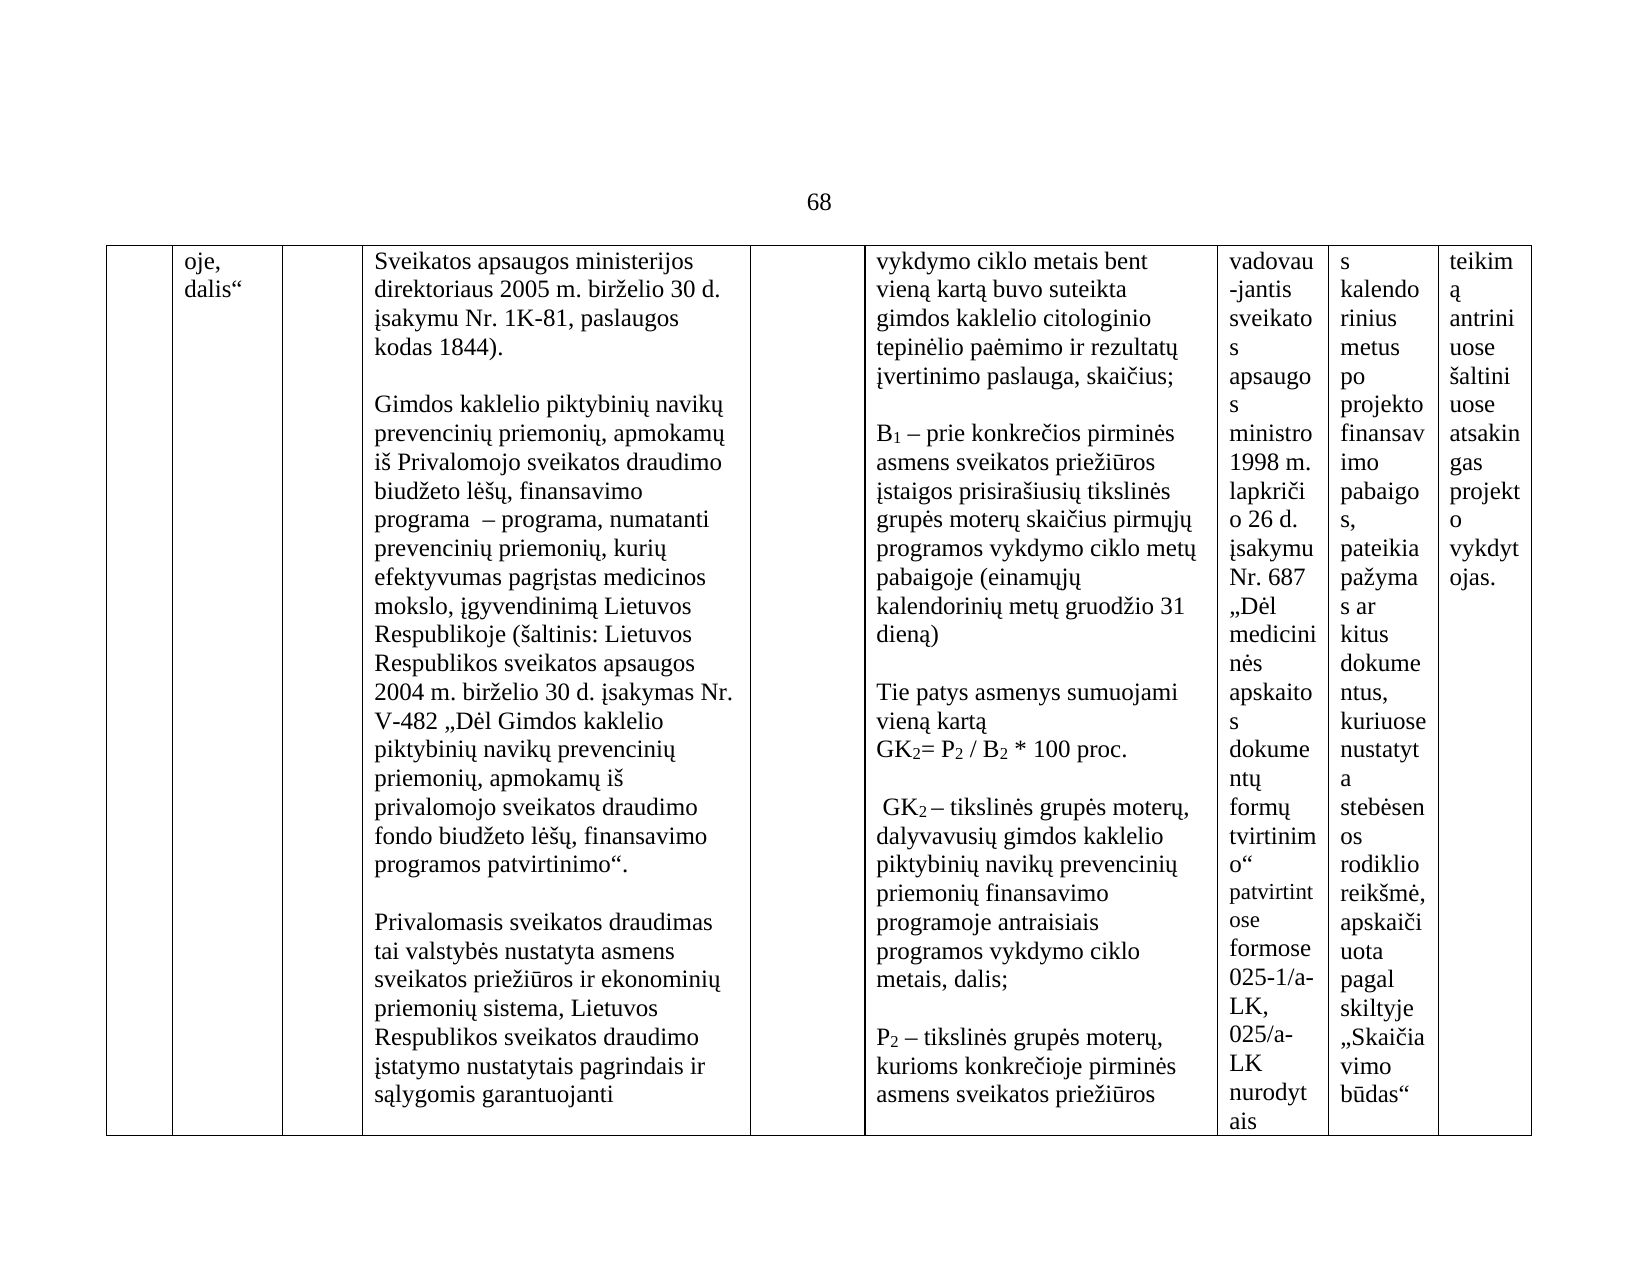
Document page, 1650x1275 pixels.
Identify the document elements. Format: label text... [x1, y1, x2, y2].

table_cell vykdymo ciklo metais bent vieną kartą buvo suteikta gimdos kaklelio citologinio tepinėlio paėmimo ir rezultatų įvertinimo paslauga, skaičius; B1 – prie konkrečios pirminės asmens sveikatos priežiūros įstaigos prisirašiusių tikslinės grupės moterų skaičius pirmųjų programos vykdymo ciklo metų pabaigoje (einamųjų kalendorinių metų gruodžio 31 dieną) Tie patys asmenys sumuojami vieną kartą GK2= P2 / B2 * 100 proc. GK2 – tikslinės grupės moterų, dalyvavusių gimdos kaklelio piktybinių navikų prevencinių priemonių finansavimo programoje antraisiais programos vykdymo ciklo metais, dalis; P2 – tikslinės grupės moterų, kurioms konkrečioje pirminės asmens sveikatos priežiūros [866, 246, 1217, 1134]
table_cell [107, 246, 172, 1134]
table_cell s kalendorinius metus po projekto finansavimo pabaigos, pateikia pažymas ar kitus dokumentus, kuriuose nustatyta stebėsenos rodiklio reikšmė, apskaičiuota pagal skiltyje „Skaičiavimo būdas“ [1329, 246, 1438, 1134]
table_cell oje, dalis“ [173, 246, 282, 1134]
table_cell [751, 246, 864, 1134]
table_cell teikimą antriniuose šaltiniuose atsakingas projekto vykdytojas. [1439, 246, 1531, 1134]
table_cell [283, 246, 362, 1134]
table_cell vadovau-jantis sveikatos apsaugos ministro 1998 m. lapkričio 26 d. įsakymu Nr. 687 „Dėl medicininės apskaitos dokumentų formų tvirtinimo“ patvirtintose formose 025-1/a-LK, 025/a-LK nurodytais [1218, 246, 1328, 1134]
table_cell Sveikatos apsaugos ministerijos direktoriaus 2005 m. birželio 30 d. įsakymu Nr. 1K-81, paslaugos kodas 1844). Gimdos kaklelio piktybinių navikų prevencinių priemonių, apmokamų iš Privalomojo sveikatos draudimo biudžeto lėšų, finansavimo programa – programa, numatanti prevencinių priemonių, kurių efektyvumas pagrįstas medicinos mokslo, įgyvendinimą Lietuvos Respublikoje (šaltinis: Lietuvos Respublikos sveikatos apsaugos 2004 m. birželio 30 d. įsakymas Nr. V-482 „Dėl Gimdos kaklelio piktybinių navikų prevencinių priemonių, apmokamų iš privalomojo sveikatos draudimo fondo biudžeto lėšų, finansavimo programos patvirtinimo“. Privalomasis sveikatos draudimas tai valstybės nustatyta asmens sveikatos priežiūros ir ekonominių priemonių sistema, Lietuvos Respublikos sveikatos draudimo įstatymo nustatytais pagrindais ir sąlygomis garantuojanti [363, 246, 750, 1134]
